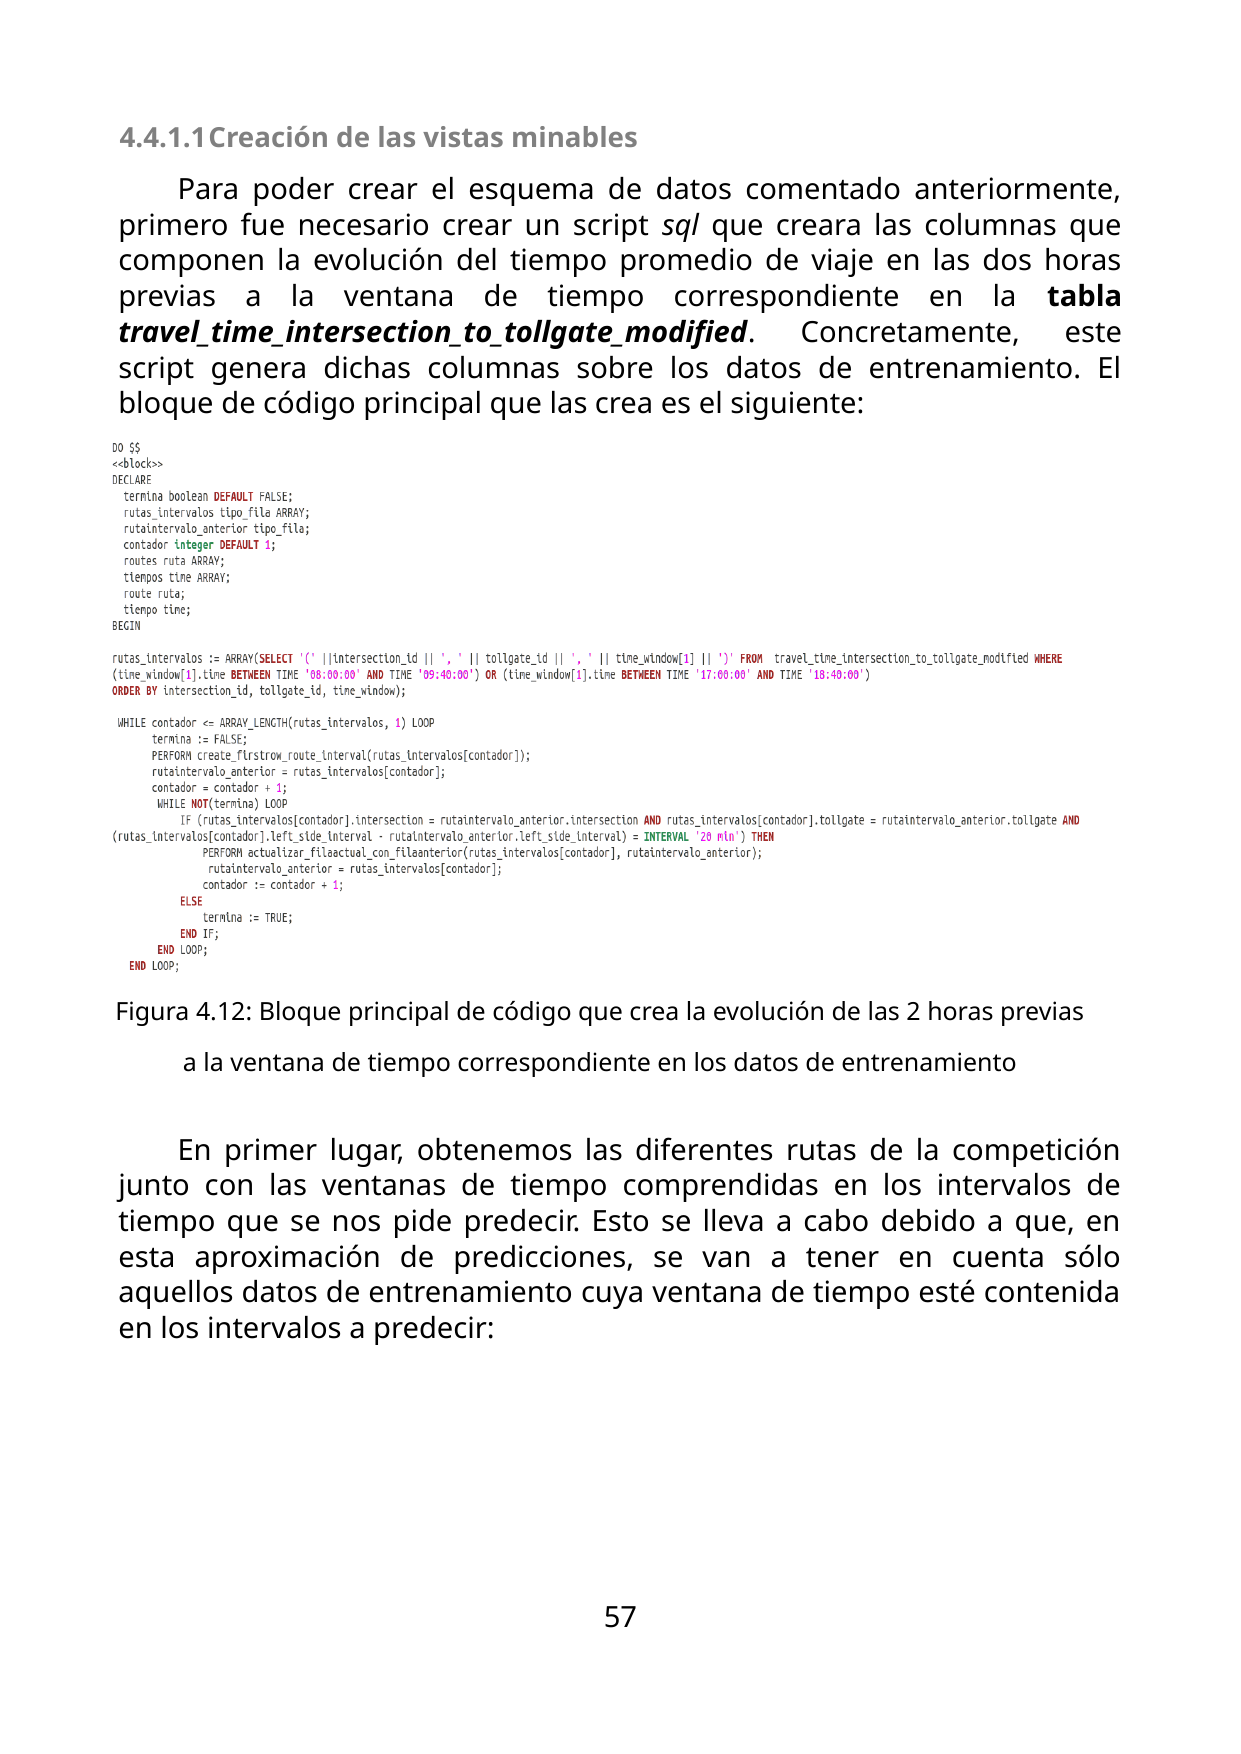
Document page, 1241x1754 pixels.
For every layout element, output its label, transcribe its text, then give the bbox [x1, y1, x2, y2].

text Figura 4.12: Bloque principal de código que crea la evolución de las 2 horas previas a la ventana de tiempo correspondiente en los datos de entrenamiento [110, 977, 1089, 1078]
text [110, 427, 1089, 440]
subtitle Creación de las vistas minables [119, 118, 1122, 156]
text Para poder crear el esquema de datos comentado anteriormente, primero fue necesario crear un script sql que creara las columnas que componen la evolución del tiempo promedio de viaje en las dos horas previas a la ventana de tiempo correspondiente en la tabla travel_time_intersection_to_tollgate_modified. Concretamente, este script genera dichas columnas sobre los datos de entrenamiento. El bloque de código principal que las crea es el siguiente: [118, 168, 1122, 422]
text En primer lugar, obtenemos las diferentes rutas de la competición junto con las ventanas de tiempo comprendidas en los intervalos de tiempo que se nos pide predecir. Esto se lleva a cabo debido a que, en esta aproximación de predicciones, se van a tener en cuenta sólo aquellos datos de entrenamiento cuya ventana de tiempo esté contenida en los intervalos a predecir: [118, 1129, 1122, 1347]
picture [110, 440, 1090, 977]
